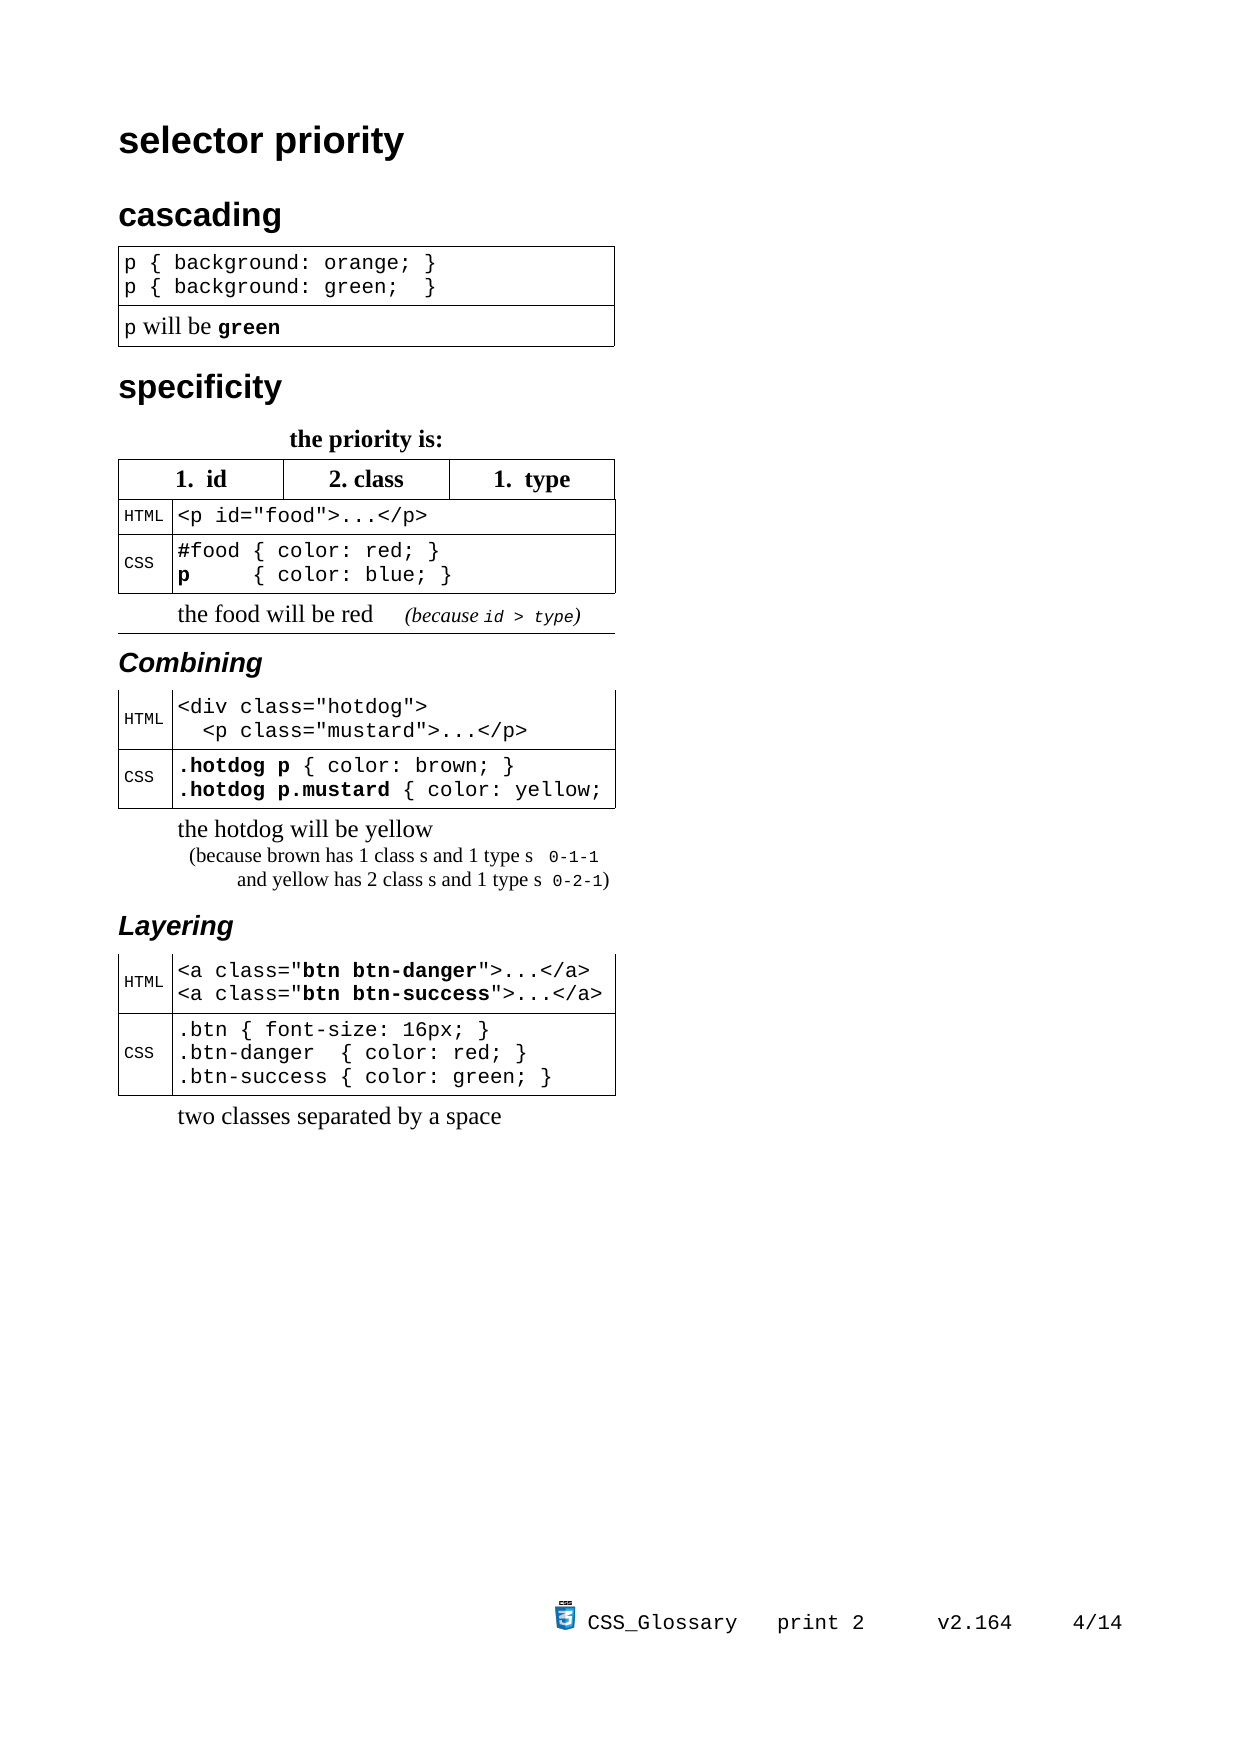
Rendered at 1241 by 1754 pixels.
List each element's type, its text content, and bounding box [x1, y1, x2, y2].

table_cell 1. id [119, 460, 283, 499]
table_cell [118, 594, 172, 633]
table_header <p id="food">...</p> [173, 500, 615, 534]
table_header p { background: orange; } p { background: green; } [119, 247, 614, 305]
table_cell 1. type [450, 460, 614, 499]
table_header <a class="btn btn-danger">...</a> <a class="btn btn-success">...</a> [173, 954, 615, 1013]
table_cell #food { color: red; } p { color: blue; } [173, 535, 615, 593]
table_header HTML [119, 690, 172, 749]
table_cell the hotdog will be yellow (because brown has 1 class s and 1 type s 0-1-1 and yellow has 2 class s and 1 type s 0-2-1) [172, 809, 615, 897]
table_cell CSS [119, 750, 172, 808]
table_cell the food will be red (because id > type) [172, 594, 615, 633]
table_cell [118, 1096, 172, 1136]
picture [555, 1601, 575, 1630]
table_header the priority is: [118, 418, 614, 458]
table_cell p will be green [119, 306, 614, 346]
table_header HTML [119, 954, 172, 1013]
table_cell CSS [119, 1014, 172, 1095]
table_cell .btn { font-size: 16px; } .btn-danger { color: red; } .btn-success { color: green; } [173, 1014, 615, 1095]
subtitle selector priority [118, 118, 614, 162]
table_cell [118, 809, 172, 897]
table_cell CSS [119, 535, 172, 593]
table_cell 2. class [284, 460, 449, 499]
subtitle Combining [118, 646, 614, 678]
table_header HTML [119, 500, 172, 534]
subtitle specificity [118, 367, 614, 406]
table_cell .hotdog p { color: brown; } .hotdog p.mustard { color: yellow; [173, 750, 615, 808]
table_header <div class="hotdog"> <p class="mustard">...</p> [173, 690, 615, 749]
table_cell two classes separated by a space [172, 1096, 615, 1136]
subtitle Layering [118, 910, 614, 942]
subtitle cascading [118, 195, 614, 234]
